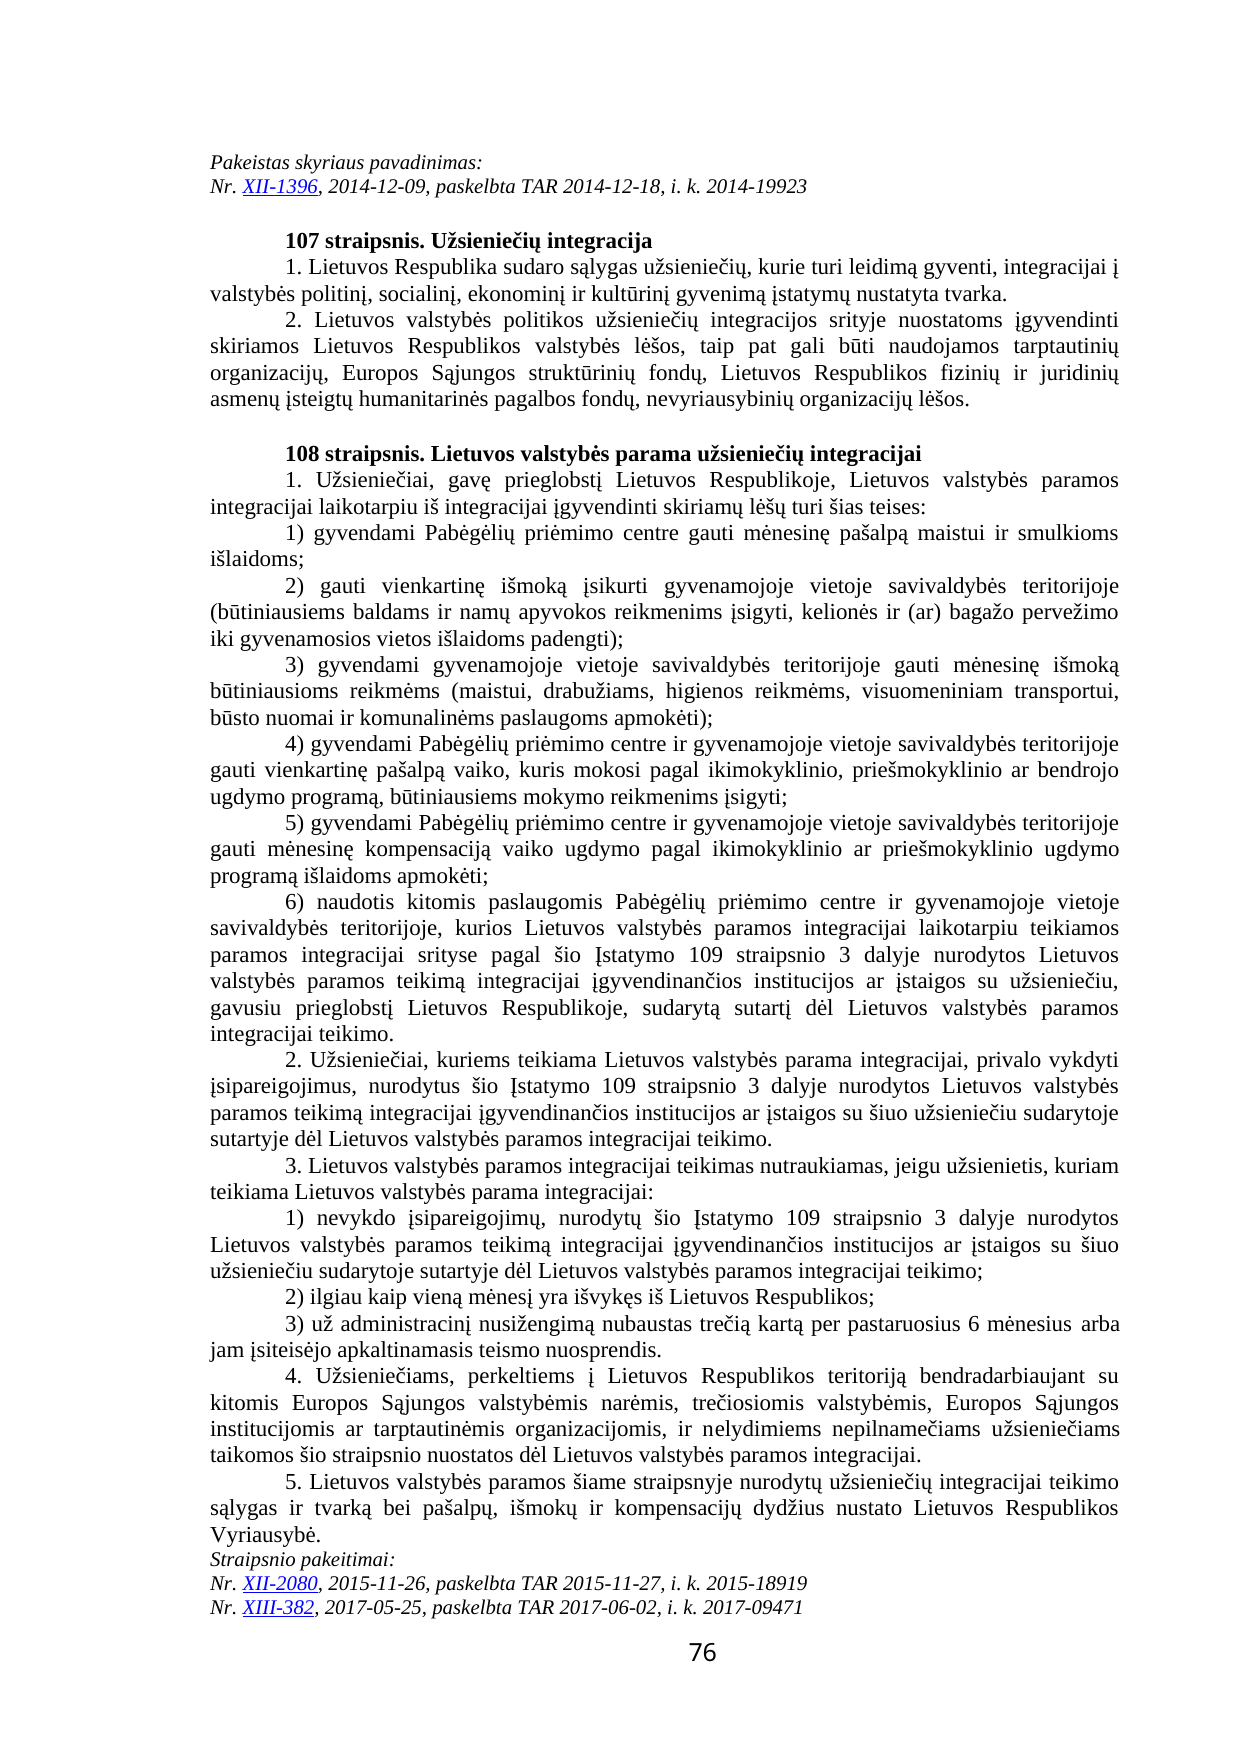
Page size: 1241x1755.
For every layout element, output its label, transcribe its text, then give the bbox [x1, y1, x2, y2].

text 6) naudotis kitomis paslaugomis Pabėgėlių priėmimo centre ir gyvenamojoje vietoje savivaldybės teritorijoje, kurios Lietuvos valstybės paramos integracijai laikotarpiu teikiamos paramos integracijai srityse pagal šio Įstatymo 109 straipsnio 3 dalyje nurodytos Lietuvos valstybės paramos teikimą integracijai įgyvendinančios institucijos ar įstaigos su užsieniečiu, gavusiu prieglobstį Lietuvos Respublikoje, sudarytą sutartį dėl Lietuvos valstybės paramos integracijai teikimo. [210, 888, 1120, 1046]
text 3) gyvendami gyvenamojoje vietoje savivaldybės teritorijoje gauti mėnesinę išmoką būtiniausioms reikmėms (maistui, drabužiams, higienos reikmėms, visuomeniniam transportui, būsto nuomai ir komunalinėms paslaugoms apmokėti); [210, 651, 1120, 730]
text Nr. XIII-382, 2017-05-25, paskelbta TAR 2017-06-02, i. k. 2017-09471 [210, 1595, 1120, 1619]
text Nr. XII-2080, 2015-11-26, paskelbta TAR 2015-11-27, i. k. 2015-18919 [210, 1571, 1120, 1595]
text 4) gyvendami Pabėgėlių priėmimo centre ir gyvenamojoje vietoje savivaldybės teritorijoje gauti vienkartinę pašalpą vaiko, kuris mokosi pagal ikimokyklinio, priešmokyklinio ar bendrojo ugdymo programą, būtiniausiems mokymo reikmenims įsigyti; [210, 730, 1120, 809]
text Pakeistas skyriaus pavadinimas: [210, 150, 1120, 174]
text 2) gauti vienkartinę išmoką įsikurti gyvenamojoje vietoje savivaldybės teritorijoje (būtiniausiems baldams ir namų apyvokos reikmenims įsigyti, kelionės ir (ar) bagažo pervežimo iki gyvenamosios vietos išlaidoms padengti); [210, 572, 1120, 651]
text 3) už administracinį nusižengimą nubaustas trečią kartą per pastaruosius 6 mėnesius arba jam įsiteisėjo apkaltinamasis teismo nuosprendis. [210, 1310, 1120, 1362]
text 1) gyvendami Pabėgėlių priėmimo centre gauti mėnesinę pašalpą maistui ir smulkioms išlaidoms; [210, 519, 1120, 572]
text 3. Lietuvos valstybės paramos integracijai teikimas nutraukiamas, jeigu užsienietis, kuriam teikiama Lietuvos valstybės parama integracijai: [210, 1152, 1120, 1204]
text Nr. XII-1396, 2014-12-09, paskelbta TAR 2014-12-18, i. k. 2014-19923 [210, 174, 1120, 198]
text 2. Lietuvos valstybės politikos užsieniečių integracijos srityje nuostatoms įgyvendinti skiriamos Lietuvos Respublikos valstybės lėšos, taip pat gali būti naudojamos tarptautinių organizacijų, Europos Sąjungos struktūrinių fondų, Lietuvos Respublikos fizinių ir juridinių asmenų įsteigtų humanitarinės pagalbos fondų, nevyriausybinių organizacijų lėšos. [210, 306, 1120, 411]
text 5) gyvendami Pabėgėlių priėmimo centre ir gyvenamojoje vietoje savivaldybės teritorijoje gauti mėnesinę kompensaciją vaiko ugdymo pagal ikimokyklinio ar priešmokyklinio ugdymo programą išlaidoms apmokėti; [210, 809, 1120, 888]
text 5. Lietuvos valstybės paramos šiame straipsnyje nurodytų užsieniečių integracijai teikimo sąlygas ir tvarką bei pašalpų, išmokų ir kompensacijų dydžius nustato Lietuvos Respublikos Vyriausybė. [210, 1468, 1120, 1547]
text 107 straipsnis. Užsieniečių integracija [210, 227, 1120, 253]
text 108 straipsnis. Lietuvos valstybės parama užsieniečių integracijai [210, 440, 1120, 466]
text 1) nevykdo įsipareigojimų, nurodytų šio Įstatymo 109 straipsnio 3 dalyje nurodytos Lietuvos valstybės paramos teikimą integracijai įgyvendinančios institucijos ar įstaigos su šiuo užsieniečiu sudarytoje sutartyje dėl Lietuvos valstybės paramos integracijai teikimo; [210, 1204, 1120, 1283]
text 1. Užsieniečiai, gavę prieglobstį Lietuvos Respublikoje, Lietuvos valstybės paramos integracijai laikotarpiu iš integracijai įgyvendinti skiriamų lėšų turi šias teises: [210, 466, 1120, 519]
text 1. Lietuvos Respublika sudaro sąlygas užsieniečių, kurie turi leidimą gyventi, integracijai į valstybės politinį, socialinį, ekonominį ir kultūrinį gyvenimą įstatymų nustatyta tvarka. [210, 253, 1120, 306]
text 4. Užsieniečiams, perkeltiems į Lietuvos Respublikos teritoriją bendradarbiaujant su kitomis Europos Sąjungos valstybėmis narėmis, trečiosiomis valstybėmis, Europos Sąjungos institucijomis ar tarptautinėmis organizacijomis, ir nelydimiems nepilnamečiams užsieniečiams taikomos šio straipsnio nuostatos dėl Lietuvos valstybės paramos integracijai. [210, 1362, 1120, 1468]
text Straipsnio pakeitimai: [210, 1547, 1120, 1571]
text 2. Užsieniečiai, kuriems teikiama Lietuvos valstybės parama integracijai, privalo vykdyti įsipareigojimus, nurodytus šio Įstatymo 109 straipsnio 3 dalyje nurodytos Lietuvos valstybės paramos teikimą integracijai įgyvendinančios institucijos ar įstaigos su šiuo užsieniečiu sudarytoje sutartyje dėl Lietuvos valstybės paramos integracijai teikimo. [210, 1046, 1120, 1152]
text 2) ilgiau kaip vieną mėnesį yra išvykęs iš Lietuvos Respublikos; [210, 1283, 1120, 1310]
